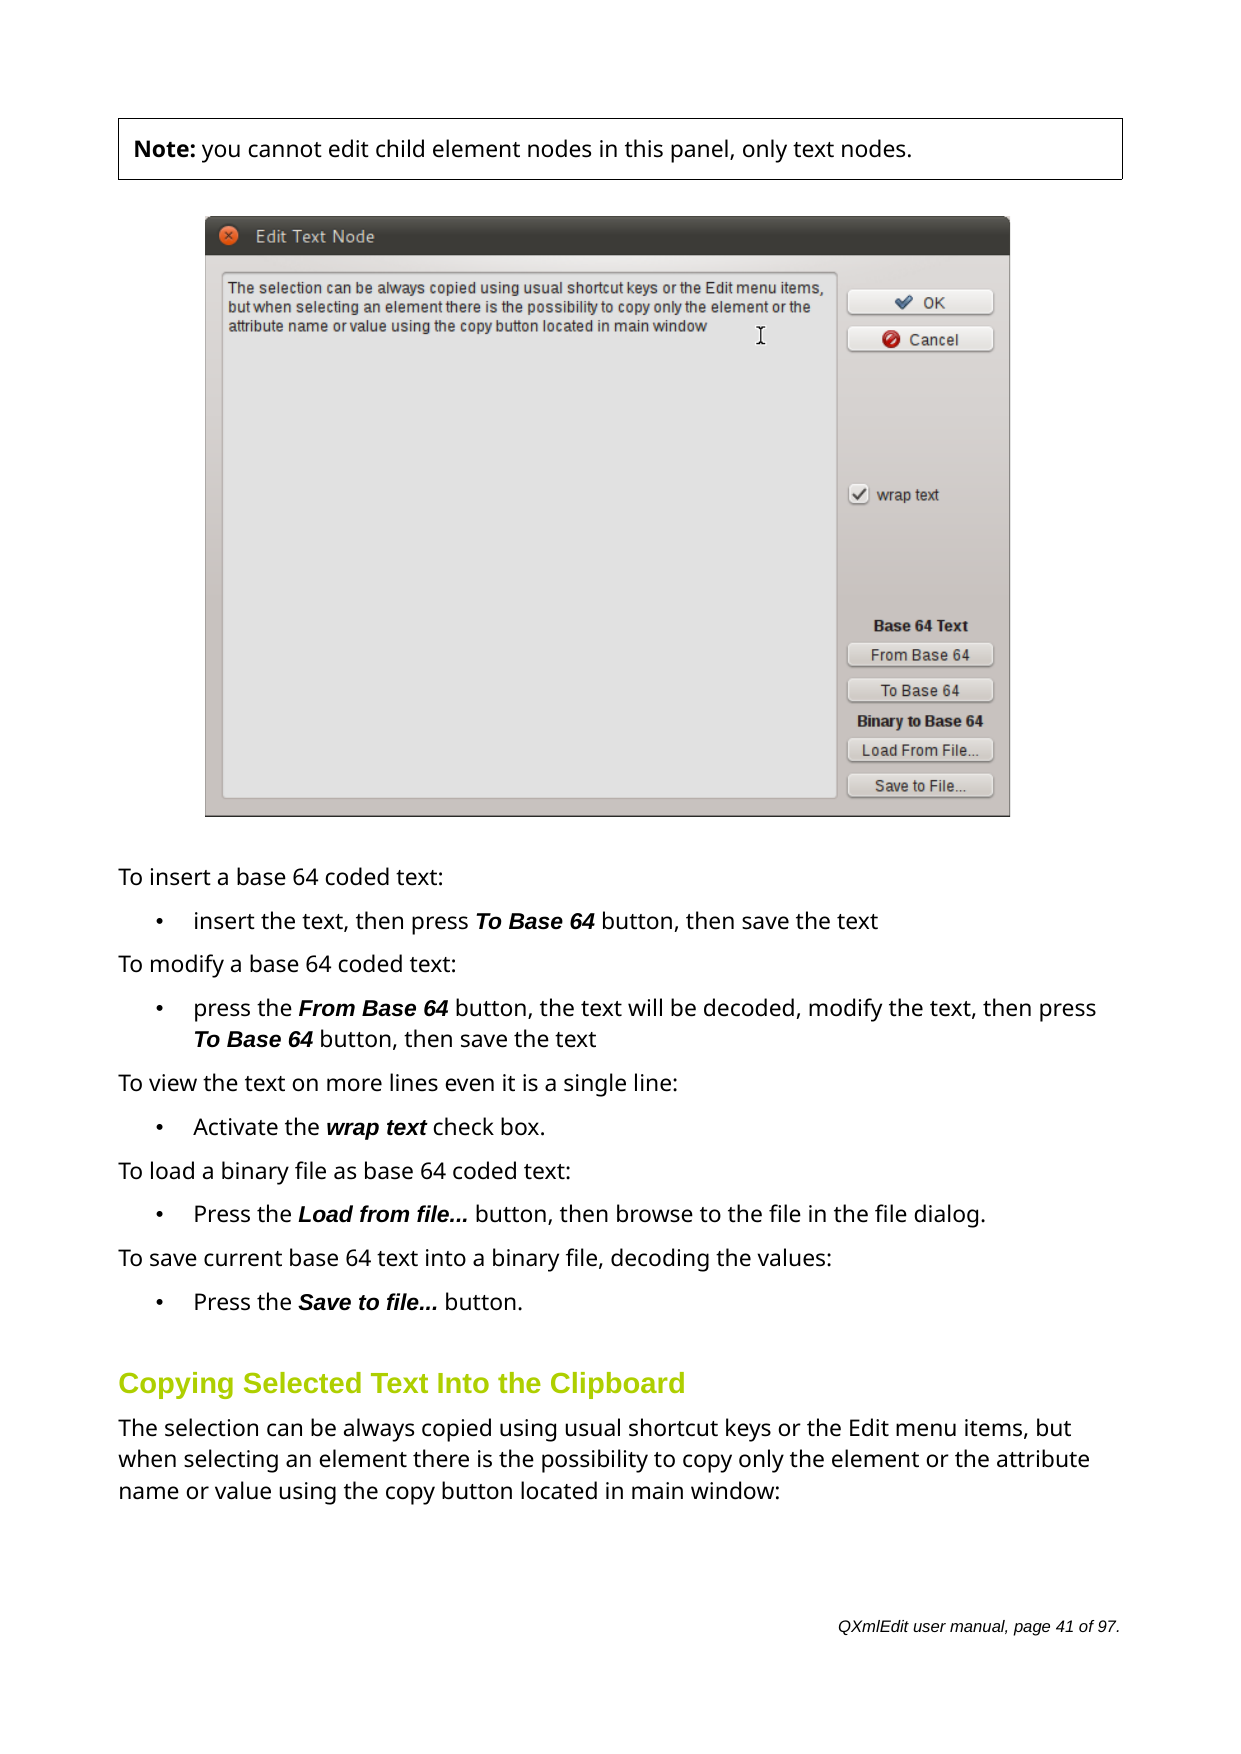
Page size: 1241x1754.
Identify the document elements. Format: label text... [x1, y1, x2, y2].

text To view the text on more lines even it is a single line: [118, 1067, 1122, 1098]
picture [205, 216, 1011, 817]
list Press the Load from file... button, then browse to the file in the file dialog. [156, 1198, 1122, 1229]
list Activate the wrap text check box. [156, 1111, 1122, 1142]
text Note: you cannot edit child element nodes in this panel, only text nodes. [119, 119, 1122, 179]
text To save current base 64 text into a binary file, decoding the values: [118, 1242, 1122, 1273]
text To load a binary file as base 64 coded text: [118, 1154, 1122, 1186]
list Press the Save to file... button. [156, 1286, 1122, 1317]
text The selection can be always copied using usual shortcut keys or the Edit menu items, but when selecting an element there is the possibility to copy only the element or the attribute name or value using the copy button located in main window: [118, 1412, 1122, 1506]
list press the From Base 64 button, the text will be decoded, modify the text, then press To Base 64 button, then save the text [156, 992, 1122, 1054]
text To insert a base 64 coded text: [118, 861, 1122, 892]
list insert the text, then press To Base 64 button, then save the text [156, 904, 1122, 936]
text To modify a base 64 coded text: [118, 948, 1122, 979]
subtitle Copying Selected Text Into the Clipboard [118, 1366, 1122, 1400]
